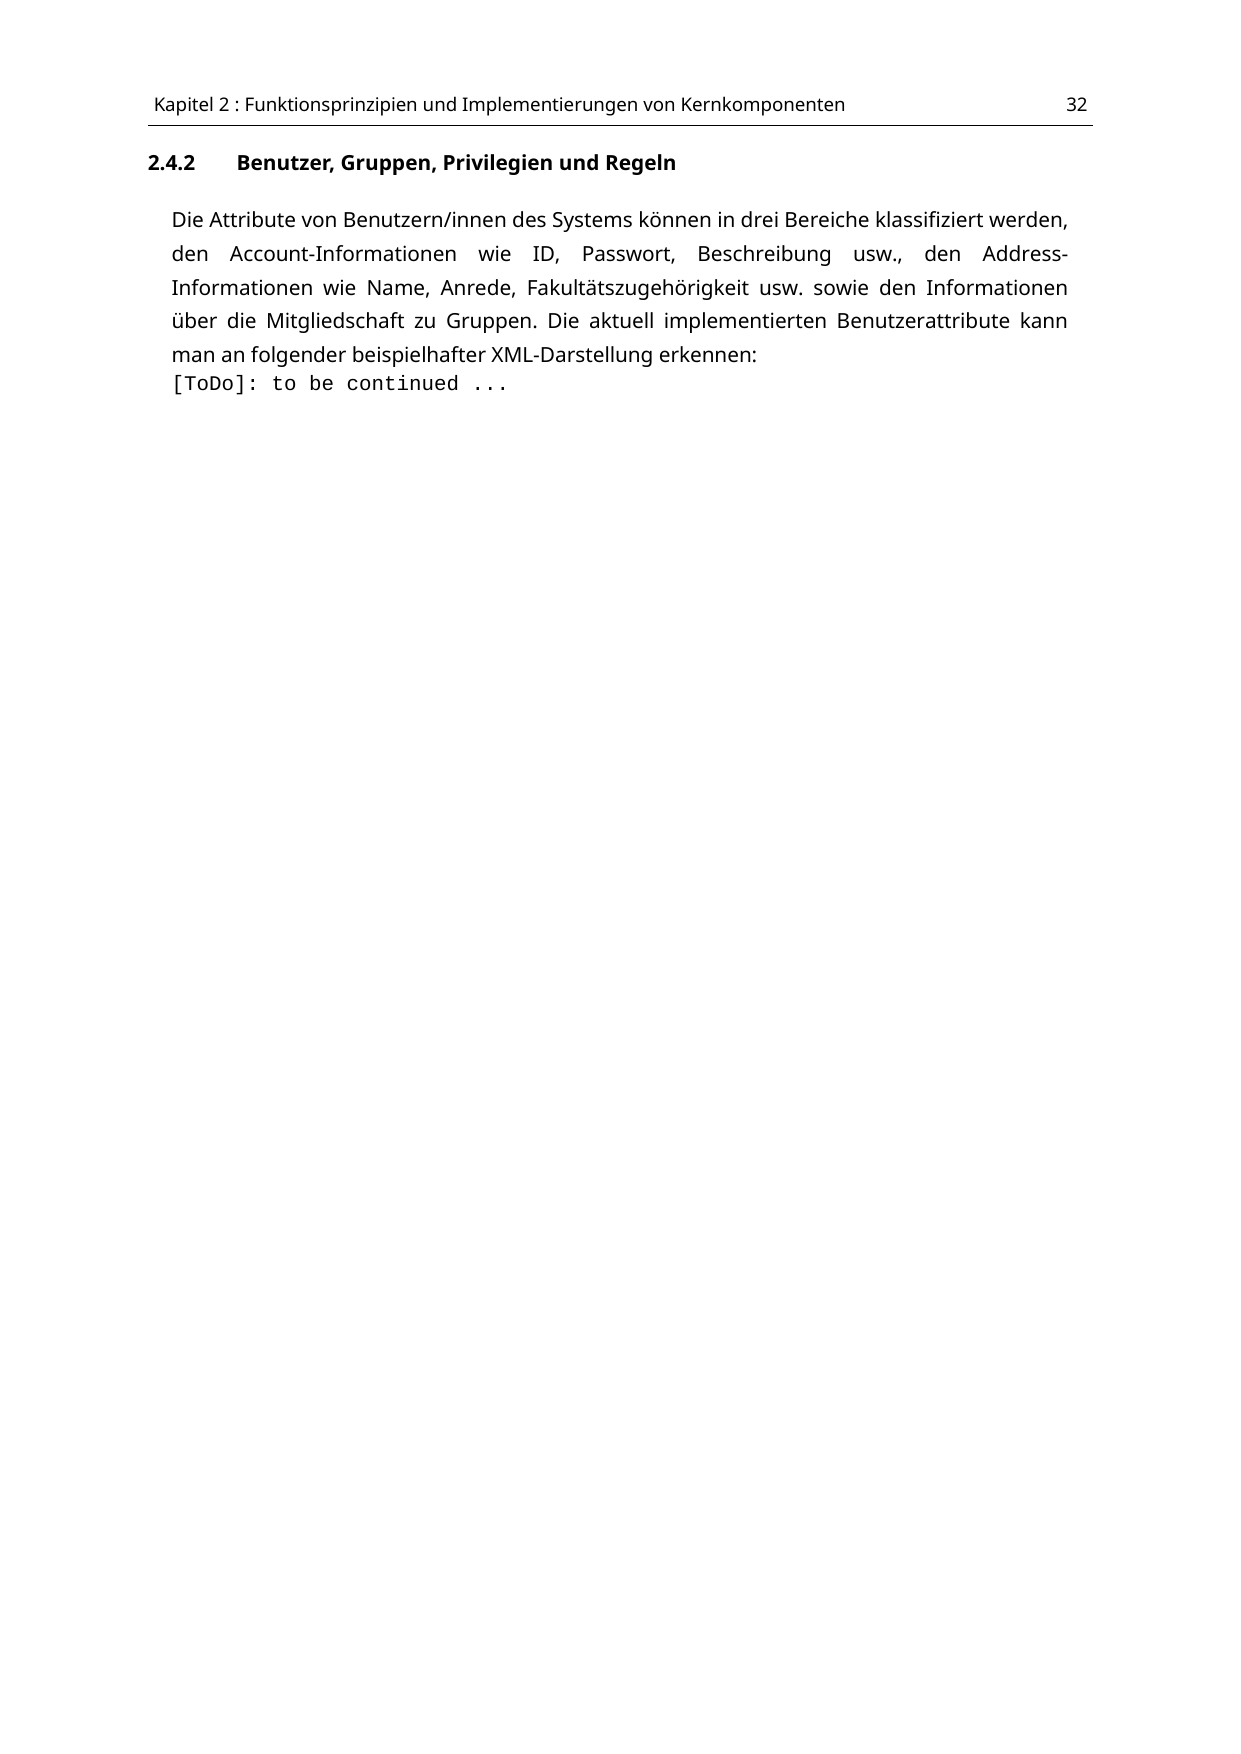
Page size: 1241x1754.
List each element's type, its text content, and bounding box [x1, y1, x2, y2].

text Die Attribute von Benutzern/innen des Systems können in drei Bereiche klassifiziert werden, den Account-Informationen wie ID, Passwort, Beschreibung usw., den Address-Informationen wie Name, Anrede, Fakultätszugehörigkeit usw. sowie den Informationen über die Mitgliedschaft zu Gruppen. Die aktuell implementierten Benutzerattribute kann man an folgender beispielhafter XML-Darstellung erkennen: [ToDo]: to be continued ... [171, 205, 1069, 397]
subtitle Benutzer, Gruppen, Privilegien und Regeln [148, 148, 1092, 176]
